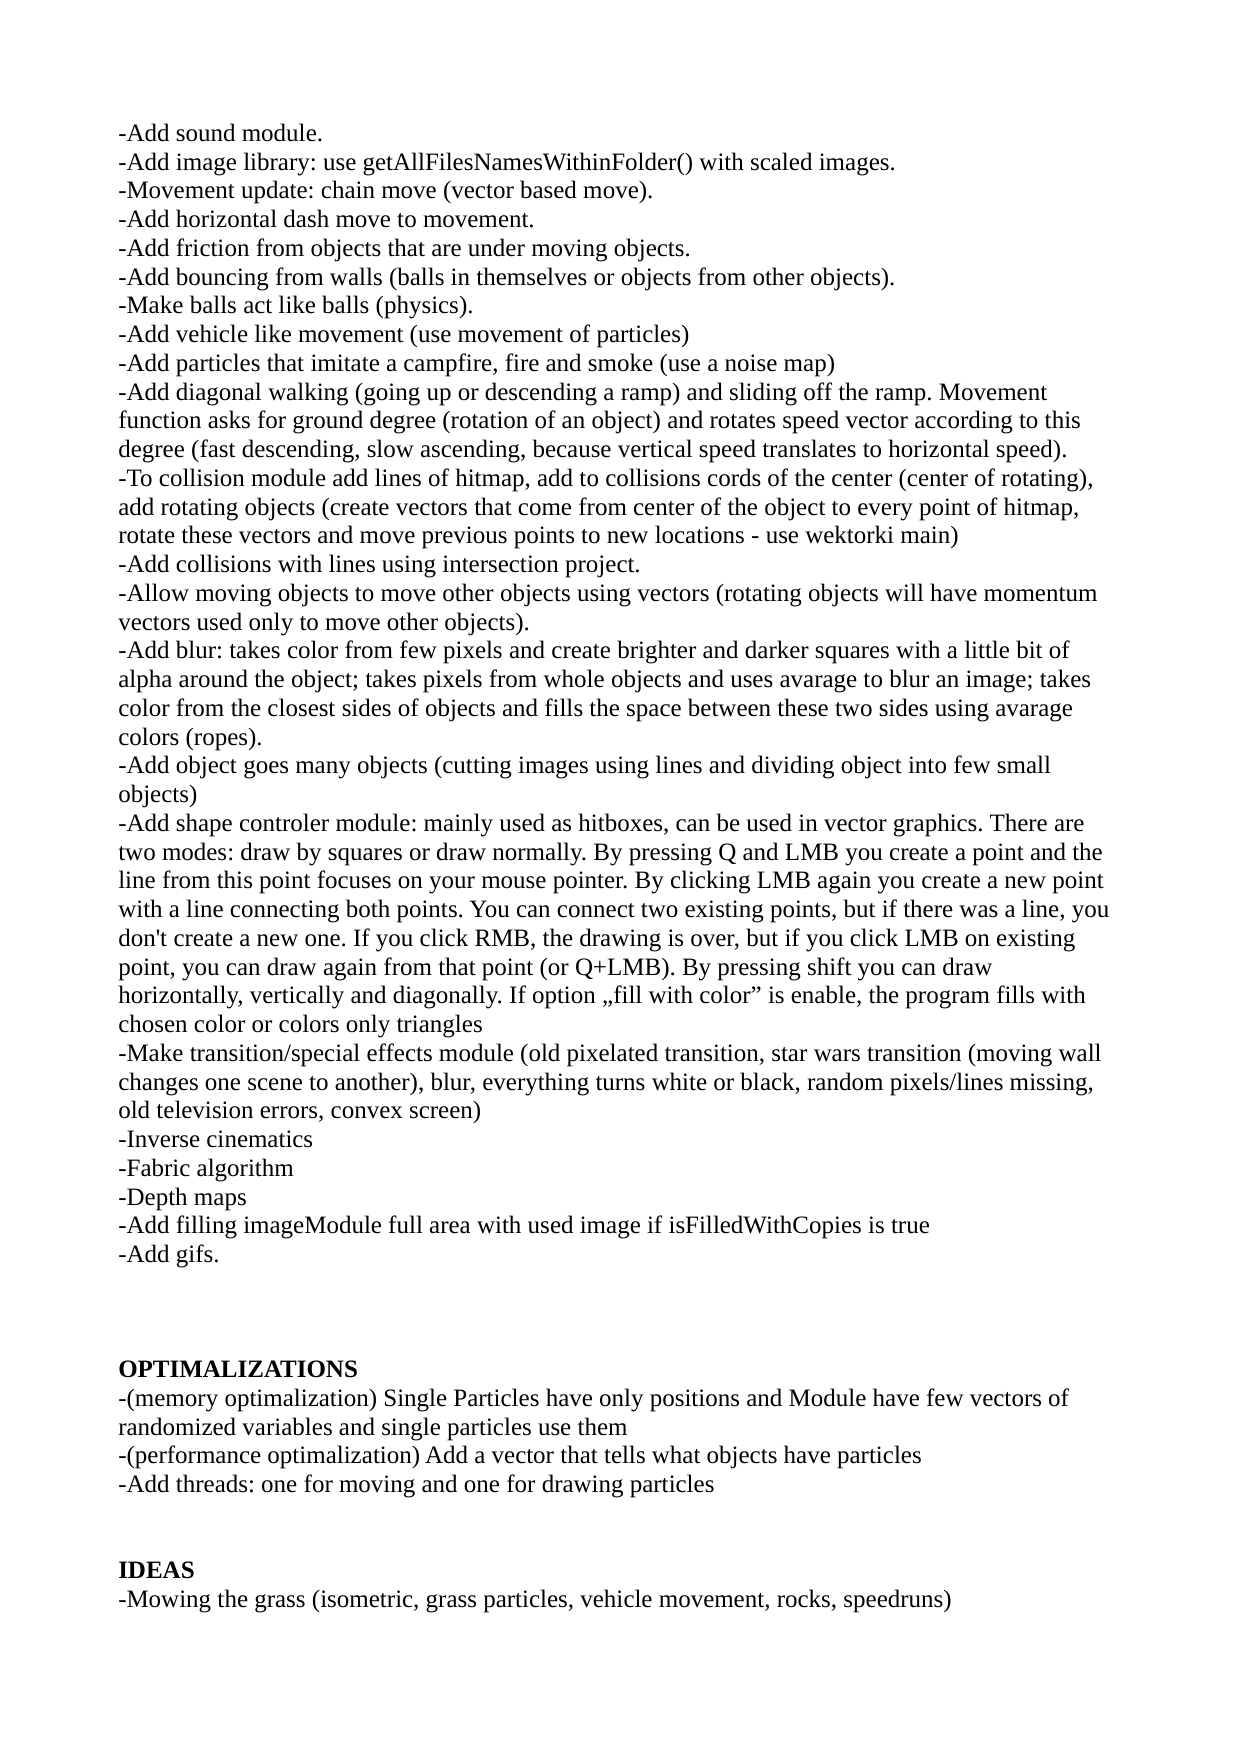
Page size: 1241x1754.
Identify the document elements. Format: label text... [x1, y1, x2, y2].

text -Inverse cinematics [118, 1124, 1122, 1153]
text -Add horizontal dash move to movement. [118, 204, 1122, 233]
text -Add blur: takes color from few pixels and create brighter and darker squares with a little bit of alpha around the object; takes pixels from whole objects and uses avarage to blur an image; takes color from the closest sides of objects and fills the space between these two sides using avarage colors (ropes). [118, 636, 1122, 751]
text -Add filling imageModule full area with used image if isFilledWithCopies is true [118, 1211, 1122, 1239]
text -Add shape controler module: mainly used as hitboxes, can be used in vector graphics. There are two modes: draw by squares or draw normally. By pressing Q and LMB you create a point and the line from this point focuses on your mouse pointer. By clicking LMB again you create a new point with a line connecting both points. You can connect two existing points, but if there was a line, you don't create a new one. If you click RMB, the drawing is over, but if you click LMB on existing point, you can draw again from that point (or Q+LMB). By pressing shift you can draw horizontally, vertically and diagonally. If option „fill with color” is enable, the program fills with chosen color or colors only triangles [118, 808, 1122, 1038]
text -Add object goes many objects (cutting images using lines and dividing object into few small objects) [118, 751, 1122, 808]
text -Add vehicle like movement (use movement of particles) [118, 319, 1122, 348]
text -(memory optimalization) Single Particles have only positions and Module have few vectors of randomized variables and single particles use them [118, 1383, 1122, 1441]
text -Depth maps [118, 1182, 1122, 1211]
text -Add threads: one for moving and one for drawing particles [118, 1469, 1122, 1498]
text -Make transition/special effects module (old pixelated transition, star wars transition (moving wall changes one scene to another), blur, everything turns white or black, random pixels/lines missing, old television errors, convex screen) [118, 1038, 1122, 1124]
text -Allow moving objects to move other objects using vectors (rotating objects will have momentum vectors used only to move other objects). [118, 578, 1122, 636]
text -Add sound module. [118, 118, 1122, 147]
text -Add collisions with lines using intersection project. [118, 549, 1122, 578]
text -Add particles that imitate a campfire, fire and smoke (use a noise map) [118, 348, 1122, 377]
text OPTIMALIZATIONS [118, 1354, 1122, 1383]
text -(performance optimalization) Add a vector that tells what objects have particles [118, 1441, 1122, 1469]
text -Add friction from objects that are under moving objects. [118, 233, 1122, 262]
text -Mowing the grass (isometric, grass particles, vehicle movement, rocks, speedruns) [118, 1584, 1122, 1613]
text -Movement update: chain move (vector based move). [118, 176, 1122, 204]
text -Add gifs. [118, 1239, 1122, 1268]
text -Fabric algorithm [118, 1153, 1122, 1182]
text -Add bouncing from walls (balls in themselves or objects from other objects). [118, 262, 1122, 291]
text IDEAS [118, 1556, 1122, 1584]
text -Add diagonal walking (going up or descending a ramp) and sliding off the ramp. Movement function asks for ground degree (rotation of an object) and rotates speed vector according to this degree (fast descending, slow ascending, because vertical speed translates to horizontal speed). [118, 377, 1122, 463]
text -Make balls act like balls (physics). [118, 291, 1122, 319]
text -To collision module add lines of hitmap, add to collisions cords of the center (center of rotating), add rotating objects (create vectors that come from center of the object to every point of hitmap, rotate these vectors and move previous points to new locations - use wektorki main) [118, 463, 1122, 549]
text -Add image library: use getAllFilesNamesWithinFolder() with scaled images. [118, 147, 1122, 176]
